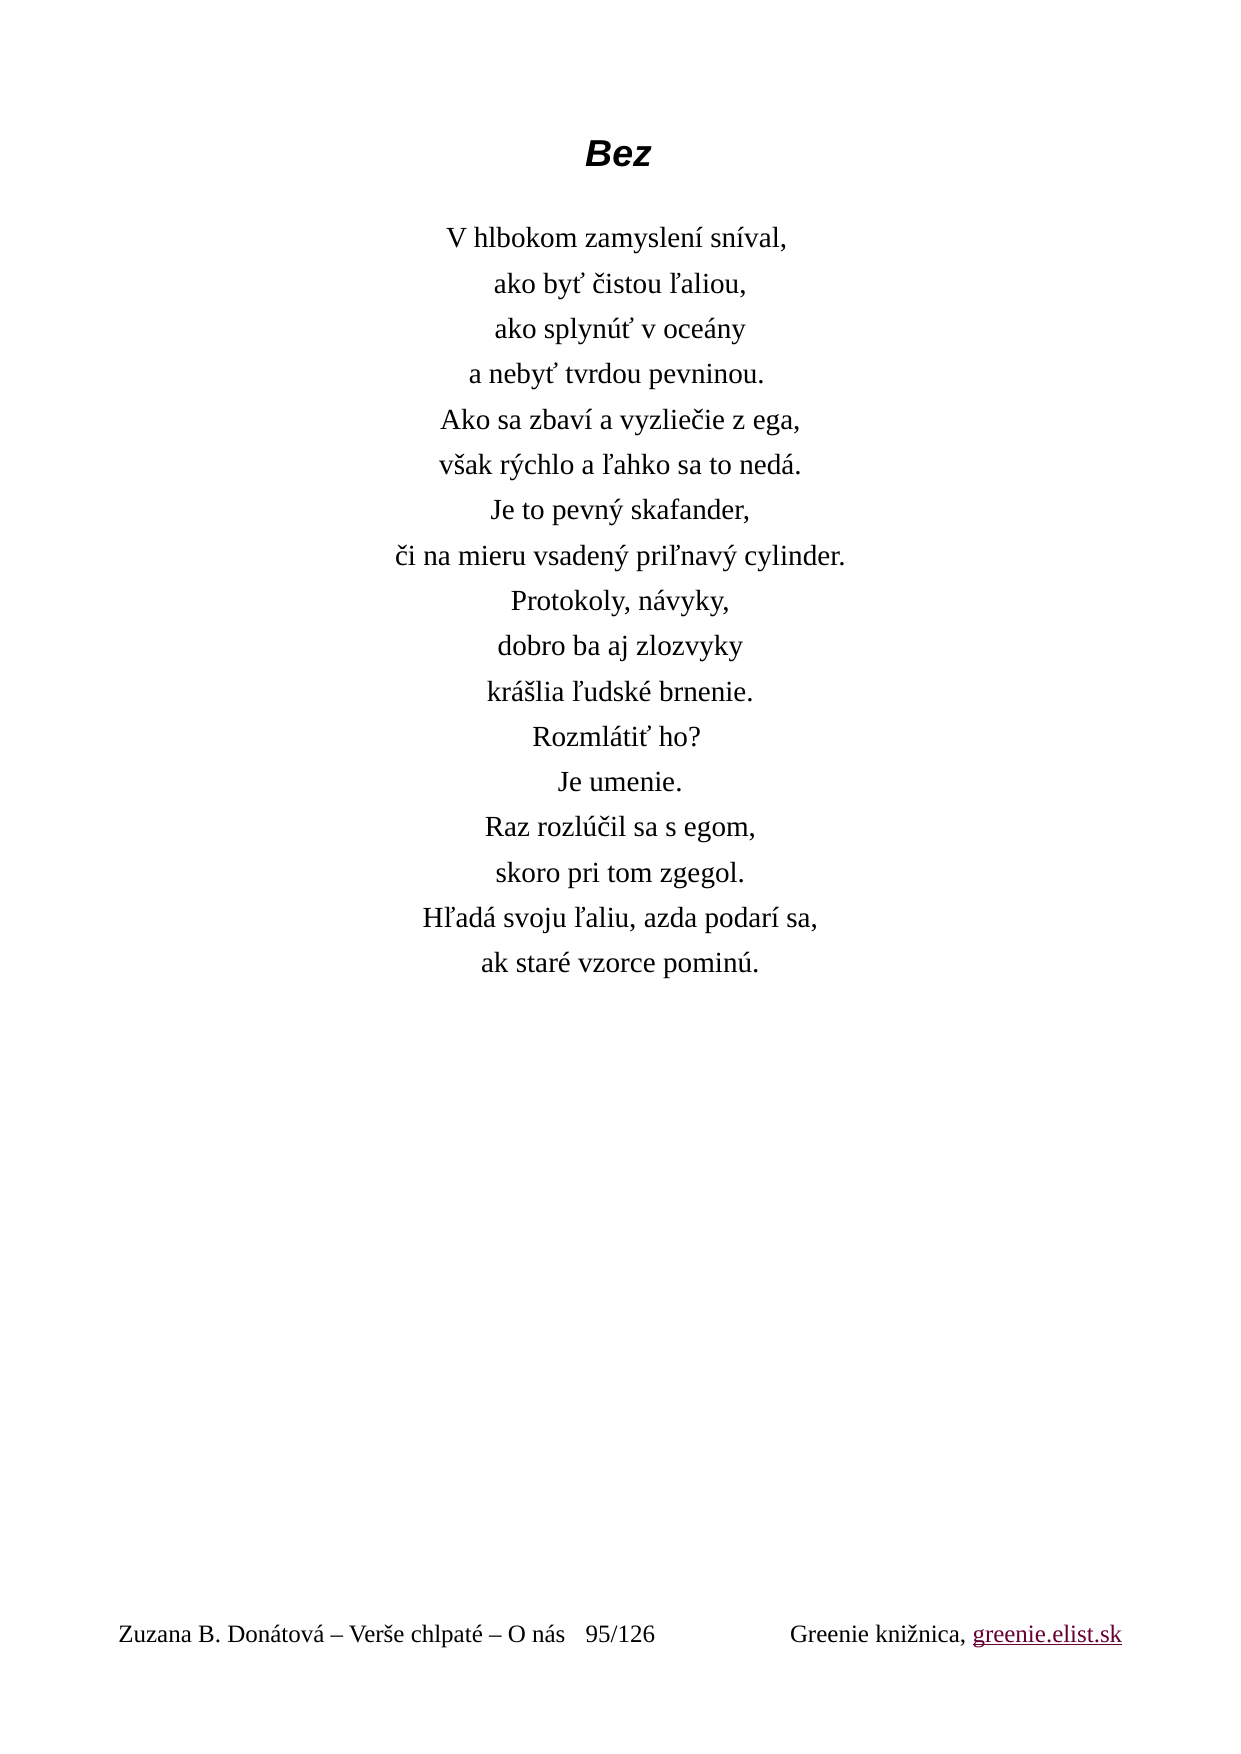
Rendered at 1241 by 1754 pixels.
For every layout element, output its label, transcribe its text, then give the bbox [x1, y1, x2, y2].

text Je to pevný skafander, [106, 492, 1134, 526]
text Je umenie. [106, 764, 1134, 798]
text či na mieru vsadený priľnavý cylinder. [106, 538, 1134, 571]
text krášlia ľudské brnenie. [106, 674, 1134, 707]
text Raz rozlúčil sa s egom, [106, 809, 1134, 843]
text V hlbokom zamyslení sníval, [106, 221, 1134, 254]
text Hľadá svoju ľaliu, azda podarí sa, [106, 900, 1134, 934]
text skoro pri tom zgegol. [106, 855, 1134, 888]
subtitle Bez [106, 131, 1134, 174]
text Protokoly, návyky, [106, 583, 1134, 617]
text ako splynúť v oceány [106, 311, 1134, 345]
text ako byť čistou ľaliou, [106, 266, 1134, 299]
text dobro ba aj zlozvyky [106, 628, 1134, 662]
text a nebyť tvrdou pevninou. [106, 356, 1134, 390]
text Ako sa zbaví a vyzliečie z ega, [106, 402, 1134, 435]
text však rýchlo a ľahko sa to nedá. [106, 447, 1134, 481]
text Rozmlátiť ho? [106, 719, 1134, 752]
text ak staré vzorce pominú. [106, 946, 1134, 979]
